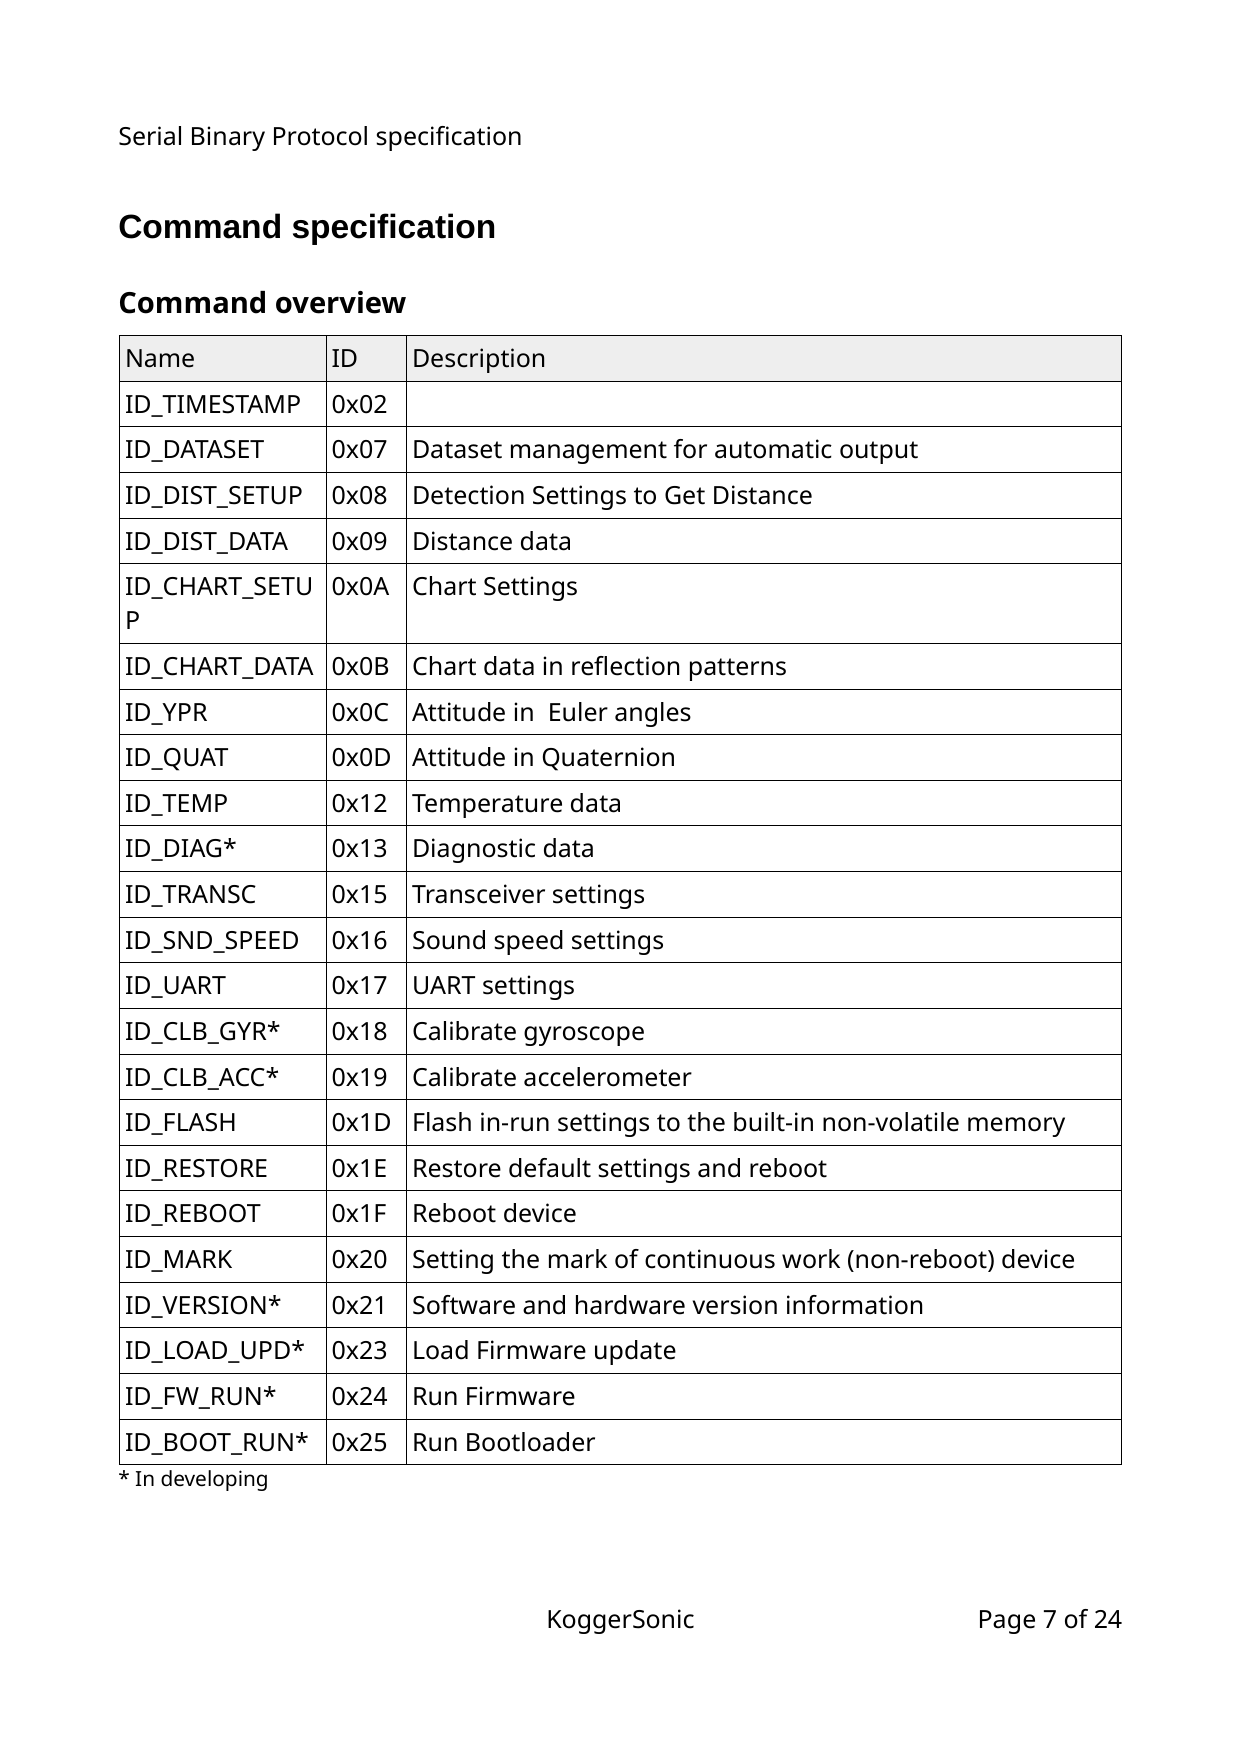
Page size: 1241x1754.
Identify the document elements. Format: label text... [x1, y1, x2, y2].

table_cell ID_DIAG* [120, 826, 326, 871]
table_cell 0x13 [327, 826, 406, 871]
table_cell 0x12 [327, 781, 406, 825]
table_cell ID_CHART_SETUP [120, 564, 326, 643]
table_cell Distance data [407, 519, 1121, 563]
table_cell ID_BOOT_RUN* [120, 1420, 326, 1464]
table_header Description [407, 336, 1121, 381]
table_cell 0x1D [327, 1100, 406, 1145]
table_cell Run Bootloader [407, 1420, 1121, 1464]
table_cell 0x25 [327, 1420, 406, 1464]
table_cell Load Firmware update [407, 1328, 1121, 1373]
table_cell 0x1E [327, 1146, 406, 1190]
table_header Name [120, 336, 326, 381]
table_cell ID_TRANSC [120, 872, 326, 917]
table_cell ID_FLASH [120, 1100, 326, 1145]
table_cell ID_UART [120, 963, 326, 1008]
table_cell 0x20 [327, 1237, 406, 1282]
table_cell Chart Settings [407, 564, 1121, 643]
table_cell 0x1F [327, 1191, 406, 1236]
subtitle Command overview [118, 283, 1122, 322]
table_cell 0x19 [327, 1055, 406, 1099]
table_cell ID_RESTORE [120, 1146, 326, 1190]
table_cell 0x17 [327, 963, 406, 1008]
table_cell Calibrate accelerometer [407, 1055, 1121, 1099]
table_cell ID_TIMESTAMP [120, 382, 326, 426]
table_cell 0x08 [327, 473, 406, 517]
table_cell 0x21 [327, 1283, 406, 1327]
table_header ID [327, 336, 406, 381]
table_cell ID_REBOOT [120, 1191, 326, 1236]
table_cell UART settings [407, 963, 1121, 1008]
table_cell ID_SND_SPEED [120, 918, 326, 962]
table_cell Attitude in Quaternion [407, 735, 1121, 780]
table_cell 0x24 [327, 1374, 406, 1418]
table_cell 0x02 [327, 382, 406, 426]
table_cell Chart data in reflection patterns [407, 644, 1121, 688]
table_cell [407, 382, 1121, 426]
table_cell Restore default settings and reboot [407, 1146, 1121, 1190]
table_cell 0x07 [327, 427, 406, 472]
table_cell ID_VERSION* [120, 1283, 326, 1327]
table_cell 0x0B [327, 644, 406, 688]
table_cell ID_LOAD_UPD* [120, 1328, 326, 1373]
text * In developing [118, 1465, 1122, 1493]
table_cell ID_DIST_SETUP [120, 473, 326, 517]
table_cell ID_TEMP [120, 781, 326, 825]
table_cell Run Firmware [407, 1374, 1121, 1418]
table_cell ID_DATASET [120, 427, 326, 472]
table_cell ID_FW_RUN* [120, 1374, 326, 1418]
table_cell Dataset management for automatic output [407, 427, 1121, 472]
table_cell 0x0C [327, 690, 406, 734]
table_cell 0x23 [327, 1328, 406, 1373]
table_cell Temperature data [407, 781, 1121, 825]
table_cell ID_CLB_ACC* [120, 1055, 326, 1099]
table_cell Software and hardware version information [407, 1283, 1121, 1327]
table_cell 0x15 [327, 872, 406, 917]
table_cell ID_MARK [120, 1237, 326, 1282]
table_cell ID_DIST_DATA [120, 519, 326, 563]
table_cell 0x09 [327, 519, 406, 563]
table_cell Diagnostic data [407, 826, 1121, 871]
table_cell Detection Settings to Get Distance [407, 473, 1121, 517]
table_cell ID_YPR [120, 690, 326, 734]
table_cell Flash in-run settings to the built-in non-volatile memory [407, 1100, 1121, 1145]
table_cell Transceiver settings [407, 872, 1121, 917]
subtitle Command specification [118, 207, 1122, 245]
table_cell Calibrate gyroscope [407, 1009, 1121, 1053]
table_cell ID_CLB_GYR* [120, 1009, 326, 1053]
table_cell ID_CHART_DATA [120, 644, 326, 688]
table_cell Sound speed settings [407, 918, 1121, 962]
table_cell ID_QUAT [120, 735, 326, 780]
table_cell Attitude in Euler angles [407, 690, 1121, 734]
table_cell Setting the mark of continuous work (non-reboot) device [407, 1237, 1121, 1282]
table_cell 0x18 [327, 1009, 406, 1053]
table_cell 0x16 [327, 918, 406, 962]
table_cell Reboot device [407, 1191, 1121, 1236]
table_cell 0x0A [327, 564, 406, 643]
table_cell 0x0D [327, 735, 406, 780]
